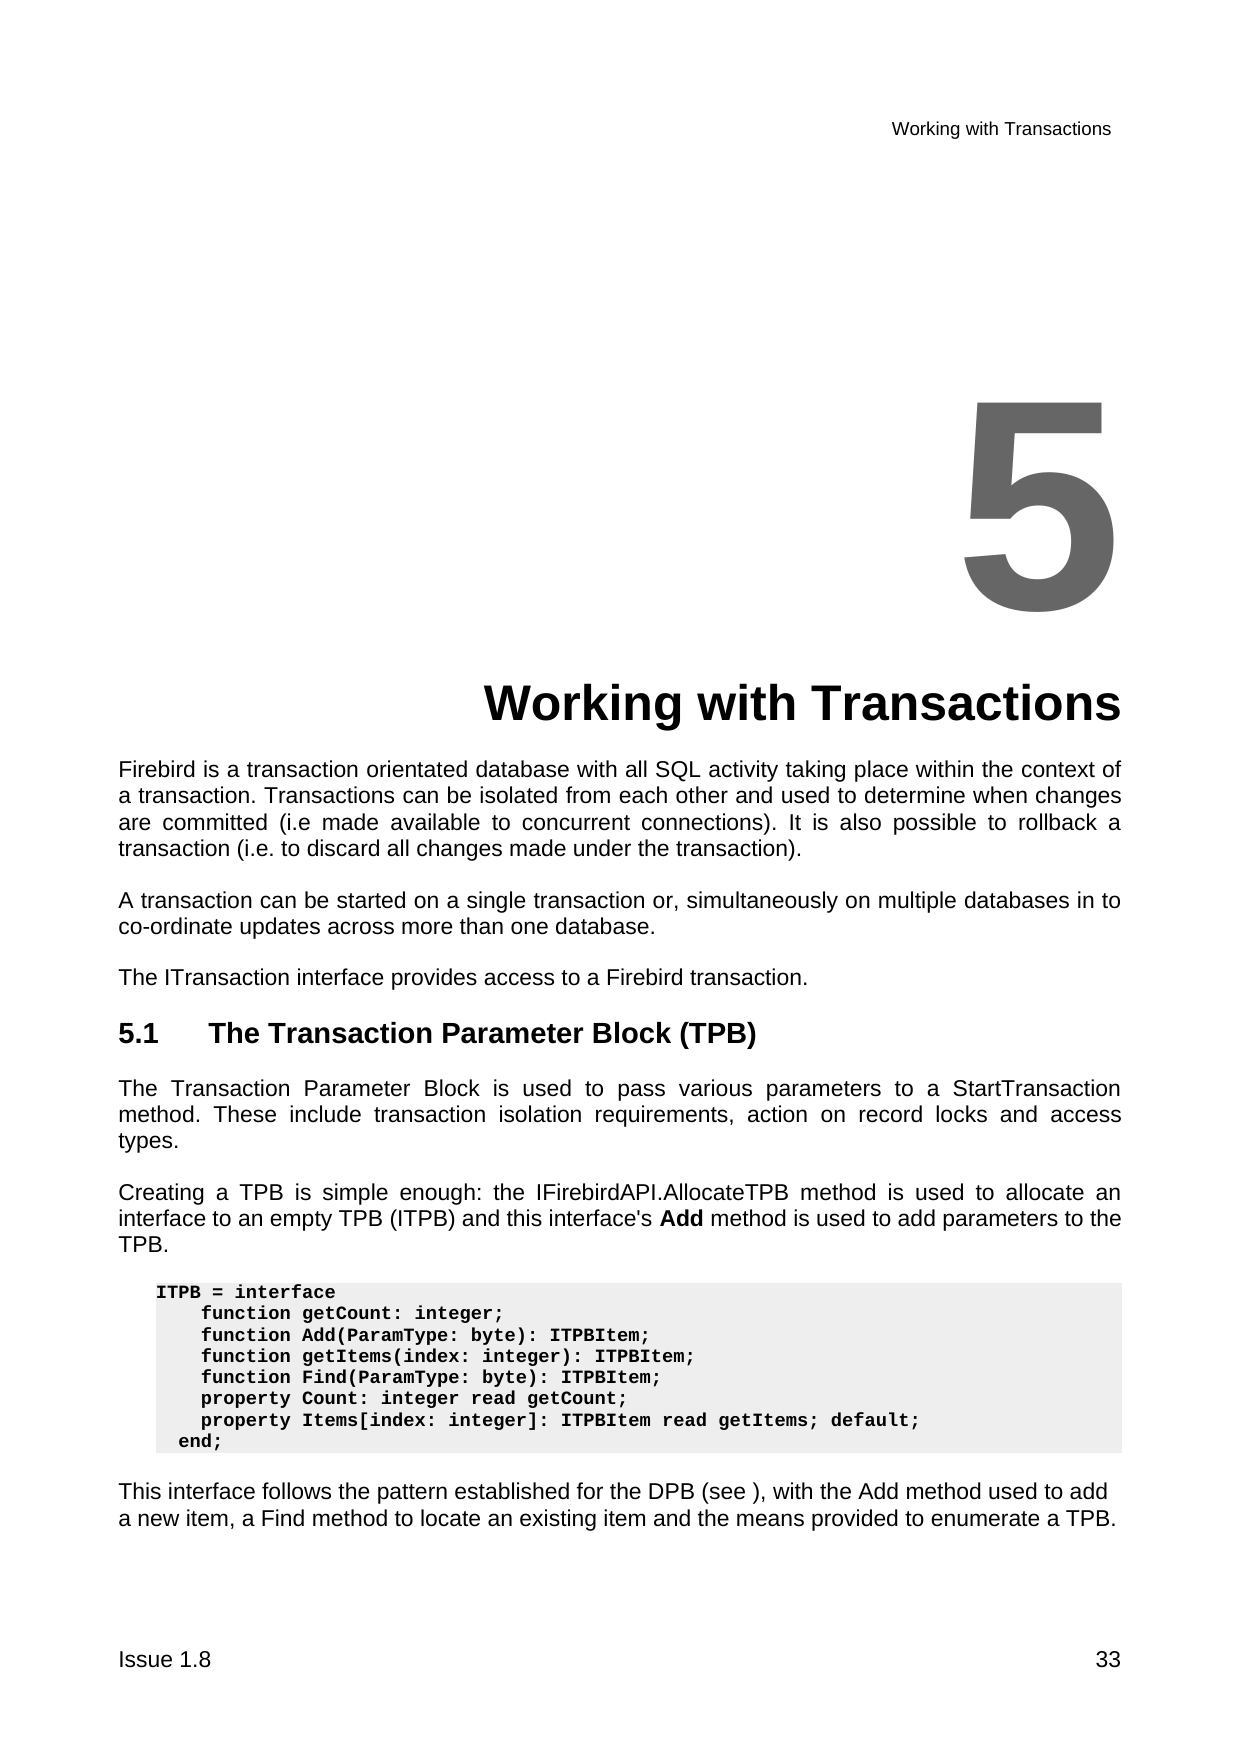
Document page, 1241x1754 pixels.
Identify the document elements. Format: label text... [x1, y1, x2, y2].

text Firebird is a transaction orientated database with all SQL activity taking place within the context of a transaction. Transactions can be isolated from each other and used to determine when changes are committed (i.e made available to concurrent connections). It is also possible to rollback a transaction (i.e. to discard all changes made under the transaction). [118, 756, 1122, 862]
text property Items[index: integer]: ITPBItem read getItems; default; [156, 1410, 1122, 1432]
text The Transaction Parameter Block is used to pass various parameters to a StartTransaction method. These include transaction isolation requirements, action on record locks and access types. [118, 1075, 1122, 1154]
text function Add(ParamType: byte): ITPBItem; [156, 1325, 1122, 1347]
text The ITransaction interface provides access to a Firebird transaction. [118, 964, 1122, 991]
text This interface follows the pattern established for the DPB (see ), with the Add method used to add a new item, a Find method to locate an existing item and the means provided to enumerate a TPB. [118, 1478, 1122, 1531]
text ITPB = interface [156, 1283, 1122, 1304]
text end; [156, 1432, 1122, 1453]
subtitle The Transaction Parameter Block (TPB) [118, 1016, 1122, 1049]
text property Count: integer read getCount; [156, 1389, 1122, 1410]
text A transaction can be started on a single transaction or, simultaneously on multiple databases in to co-ordinate updates across more than one database. [118, 887, 1122, 939]
text function getCount: integer; [156, 1304, 1122, 1325]
subtitle Working with Transactions [81, 328, 1122, 731]
text Creating a TPB is simple enough: the IFirebirdAPI.AllocateTPB method is used to allocate an interface to an empty TPB (ITPB) and this interface's Add method is used to add parameters to the TPB. [118, 1179, 1122, 1258]
text function getItems(index: integer): ITPBItem; [156, 1347, 1122, 1368]
text function Find(ParamType: byte): ITPBItem; [156, 1368, 1122, 1389]
